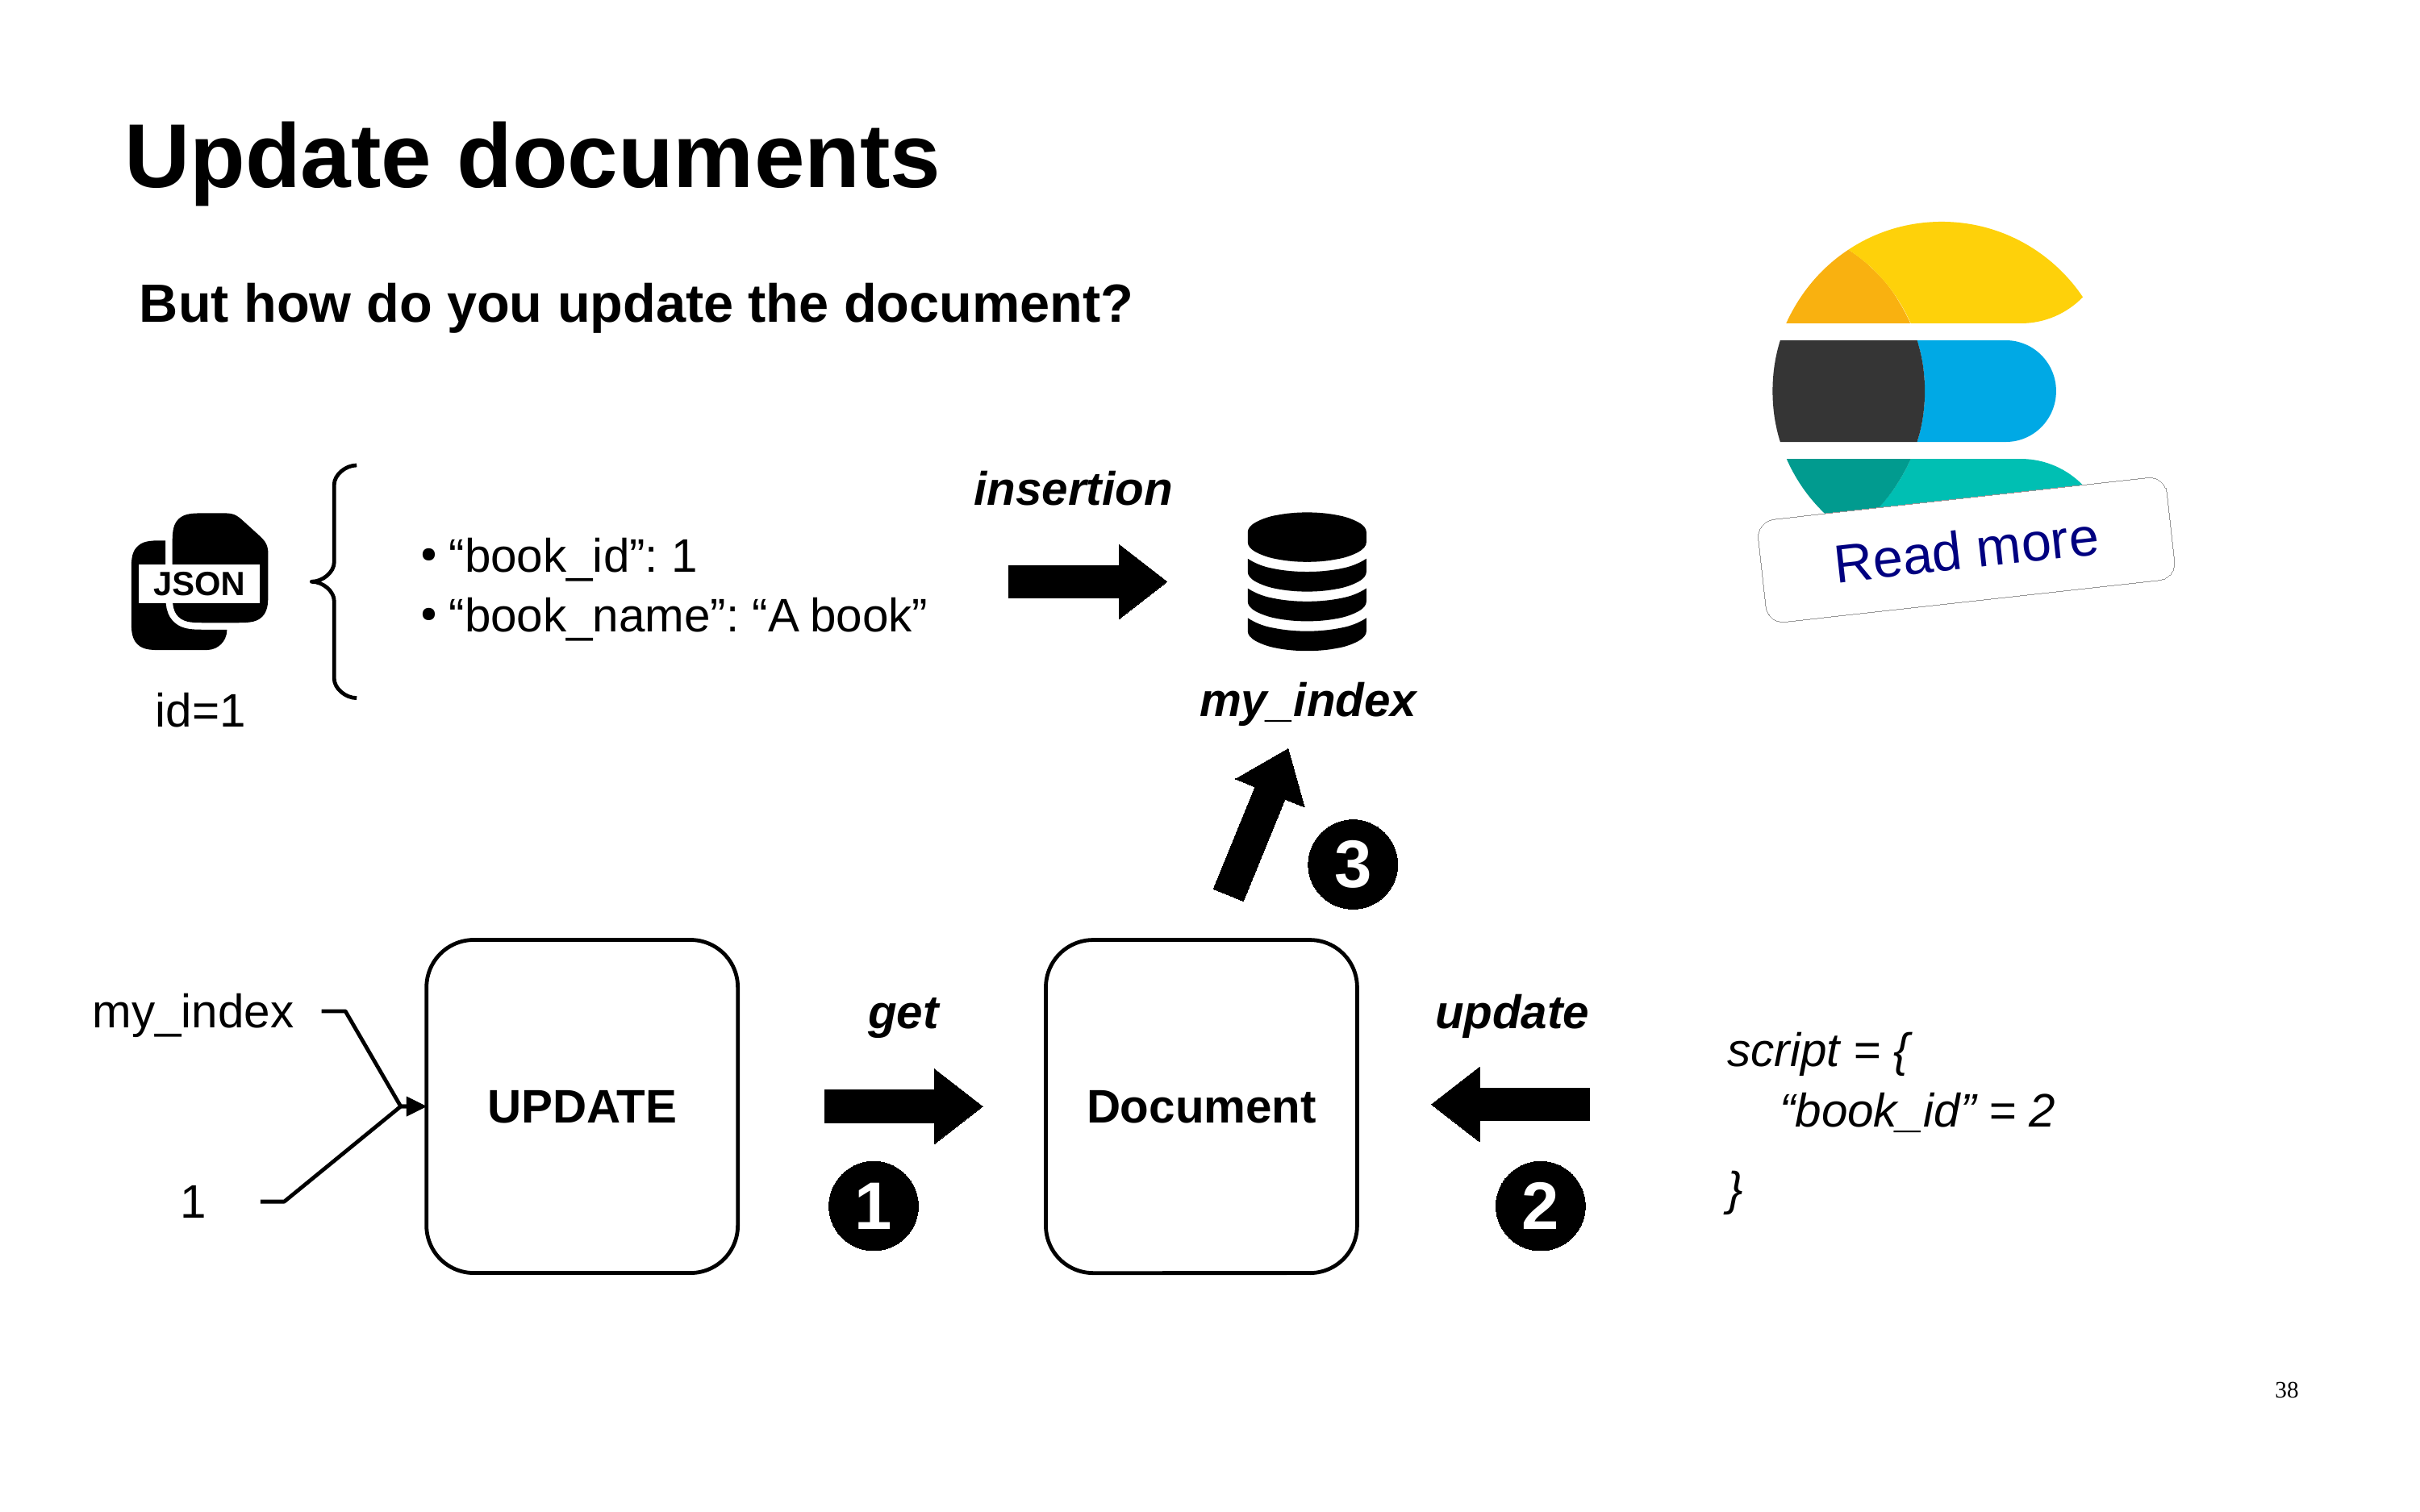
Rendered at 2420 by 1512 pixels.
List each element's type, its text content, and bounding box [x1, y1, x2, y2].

text_box But how do you update the document? [112, 252, 1332, 355]
text_box Update documents [112, 61, 1287, 251]
text_box my_index [1163, 644, 1454, 748]
text_box get [846, 956, 961, 1060]
text_box [1213, 748, 1305, 902]
text_box my_index [65, 978, 322, 1043]
text_box [824, 1068, 983, 1144]
text_box insertion [928, 432, 1219, 536]
text_box Document [1045, 939, 1358, 1273]
text_box 2 [1496, 1161, 1586, 1251]
text_box JSON [139, 564, 260, 603]
text_box id=1 [133, 675, 268, 745]
text_box Read more [1758, 477, 2175, 623]
text_box 1 [126, 1167, 261, 1237]
text_box UPDATE [426, 939, 738, 1273]
text_box 3 [1308, 819, 1398, 910]
text_box “book_id”: 1 “book_name”: “A book” [408, 515, 1027, 648]
text_box 1 [828, 1161, 919, 1251]
text_box [1431, 1067, 1590, 1142]
picture [1729, 200, 2129, 586]
text_box update [1404, 956, 1621, 1060]
picture [117, 499, 282, 664]
text_box script = { “book_id” = 2 } [1715, 991, 2131, 1222]
text_box [1008, 544, 1167, 619]
picture [1239, 512, 1378, 644]
